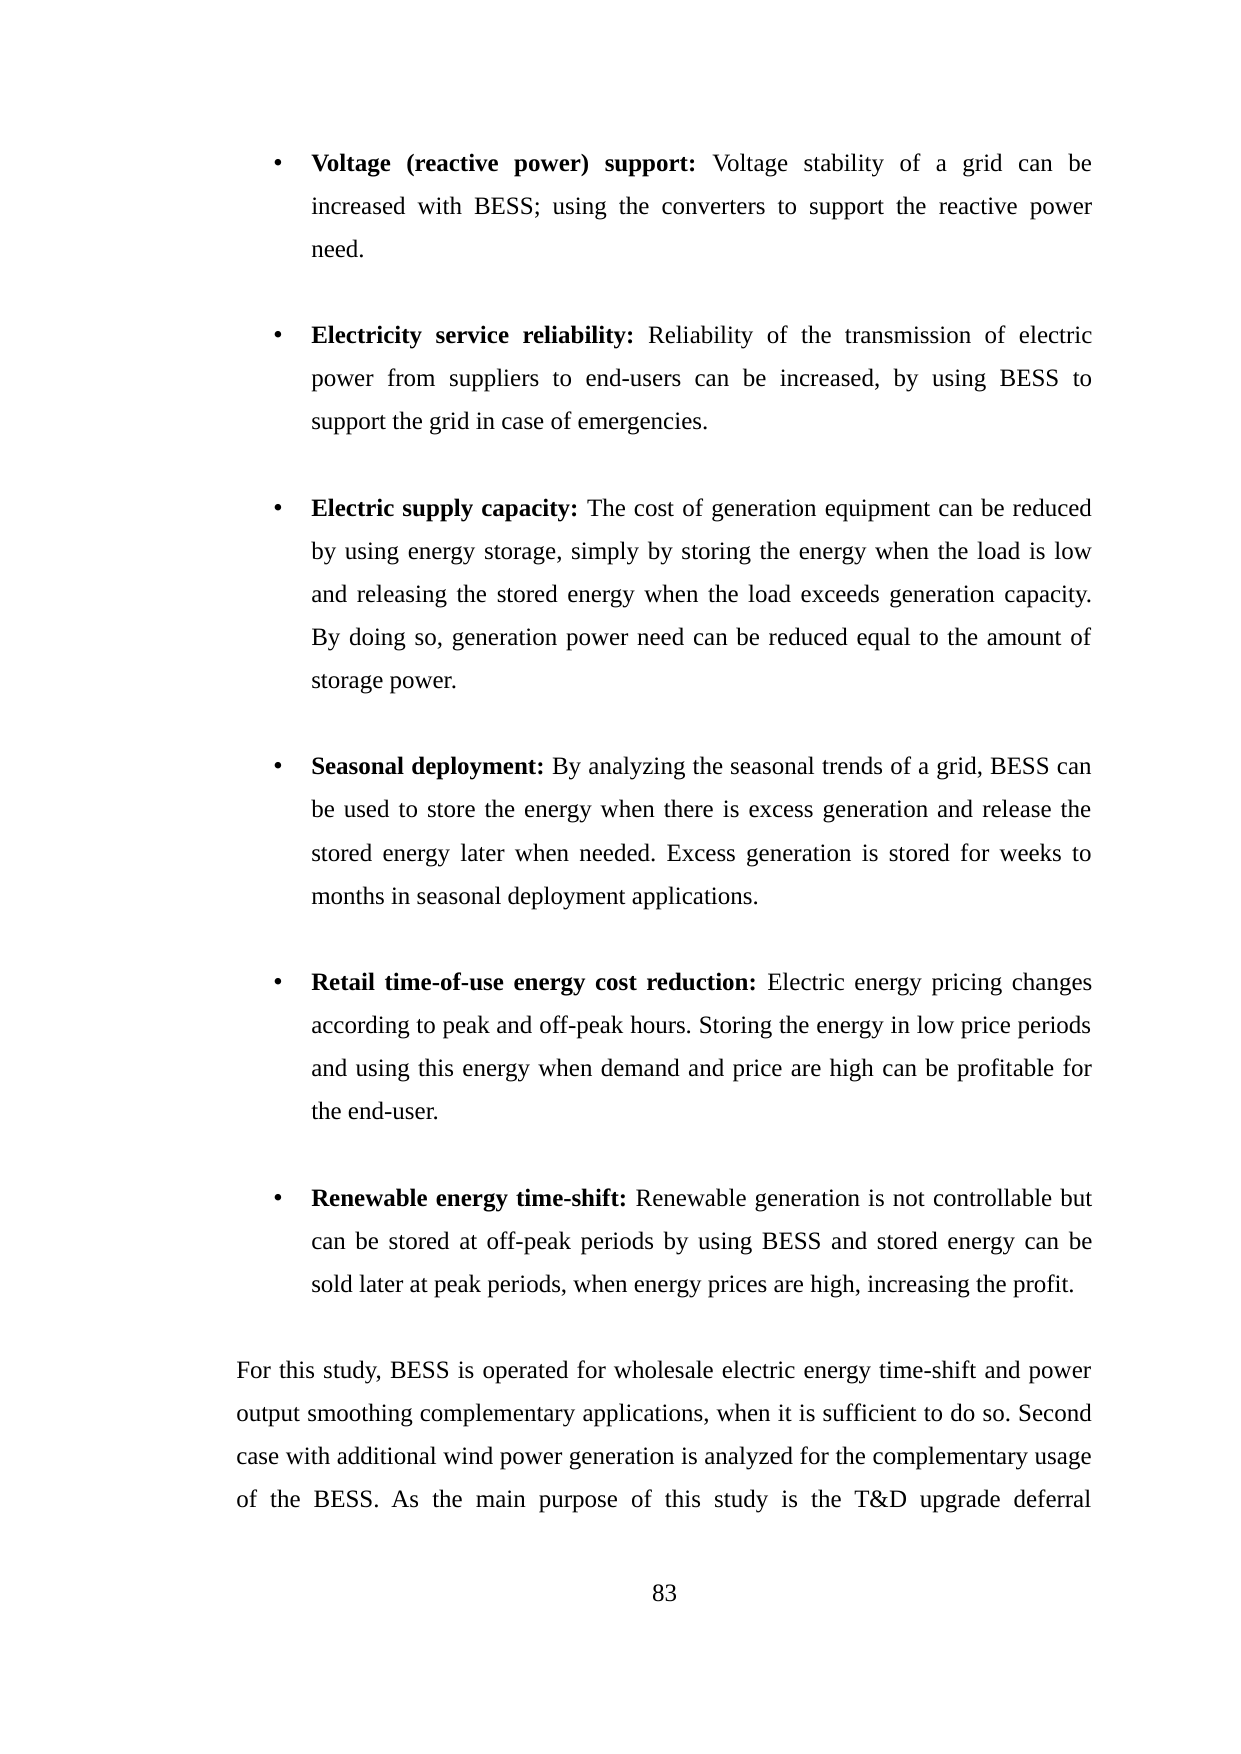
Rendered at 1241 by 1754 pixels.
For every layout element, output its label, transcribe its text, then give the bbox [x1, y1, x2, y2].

list Electricity service reliability: Reliability of the transmission of electric power from suppliers to end-users can be increased, by using BESS to support the grid in case of emergencies. [273, 320, 1093, 435]
list Renewable energy time-shift: Renewable generation is not controllable but can be stored at off-peak periods by using BESS and stored energy can be sold later at peak periods, when energy prices are high, increasing the profit. [273, 1183, 1093, 1298]
list Voltage (reactive power) support: Voltage stability of a grid can be increased with BESS; using the converters to support the reactive power need. [273, 148, 1093, 263]
list Electric supply capacity: The cost of generation equipment can be reduced by using energy storage, simply by storing the energy when the load is low and releasing the stored energy when the load exceeds generation capacity. By doing so, generation power need can be reduced equal to the amount of storage power. [273, 493, 1093, 694]
text For this study, BESS is operated for wholesale electric energy time-shift and power output smoothing complementary applications, when it is sufficient to do so. Second case with additional wind power generation is analyzed for the complementary usage of the BESS. As the main purpose of this study is the T&D upgrade deferral [236, 1355, 1093, 1513]
list Seasonal deployment: By analyzing the seasonal trends of a grid, BESS can be used to store the energy when there is excess generation and release the stored energy later when needed. Excess generation is stored for weeks to months in seasonal deployment applications. [273, 751, 1093, 909]
list Retail time-of-use energy cost reduction: Electric energy pricing changes according to peak and off-peak hours. Storing the energy in low price periods and using this energy when demand and price are high can be profitable for the end-user. [273, 967, 1093, 1125]
